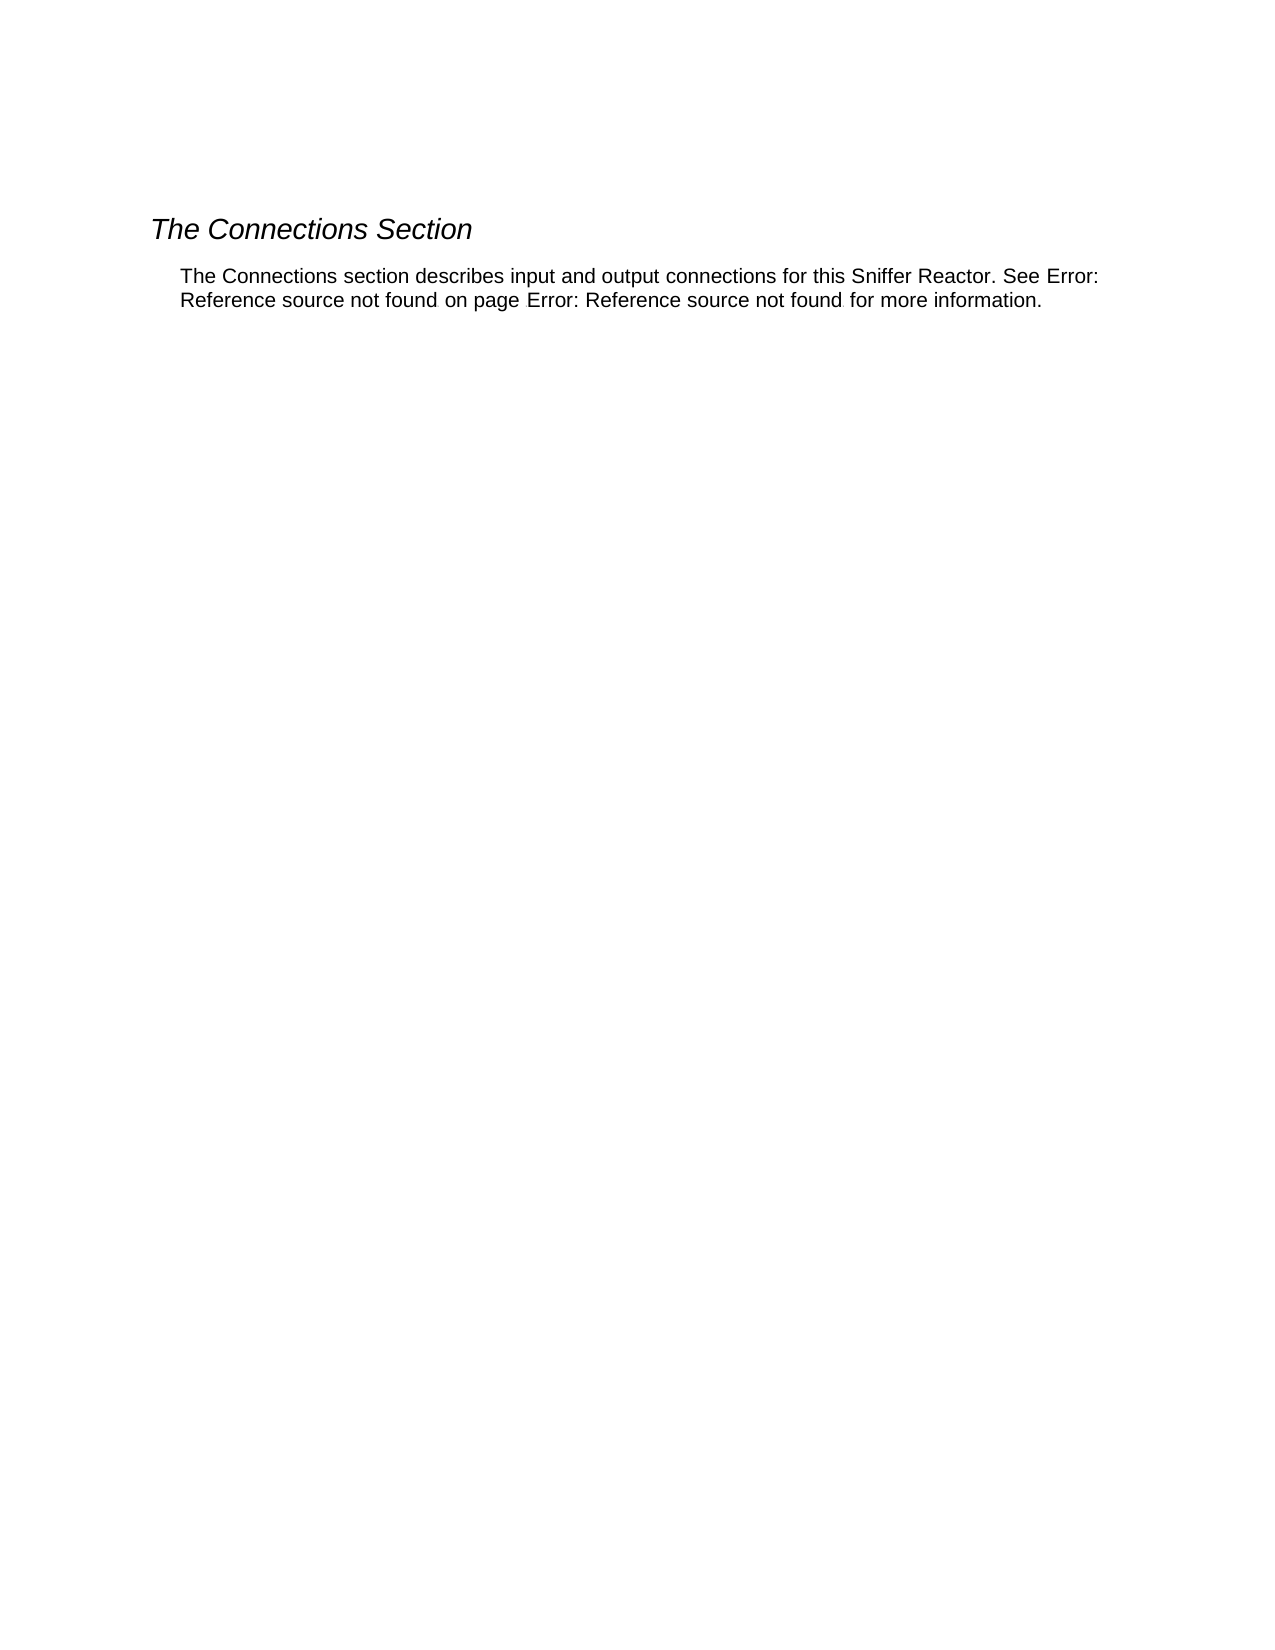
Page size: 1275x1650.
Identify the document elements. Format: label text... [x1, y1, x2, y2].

subtitle The Connections Section [150, 212, 1125, 245]
text The Connections section describes input and output connections for this Sniffer Reactor. See Error: Reference source not foundX on page XError: Reference source not foundX for more information. [180, 264, 1125, 312]
